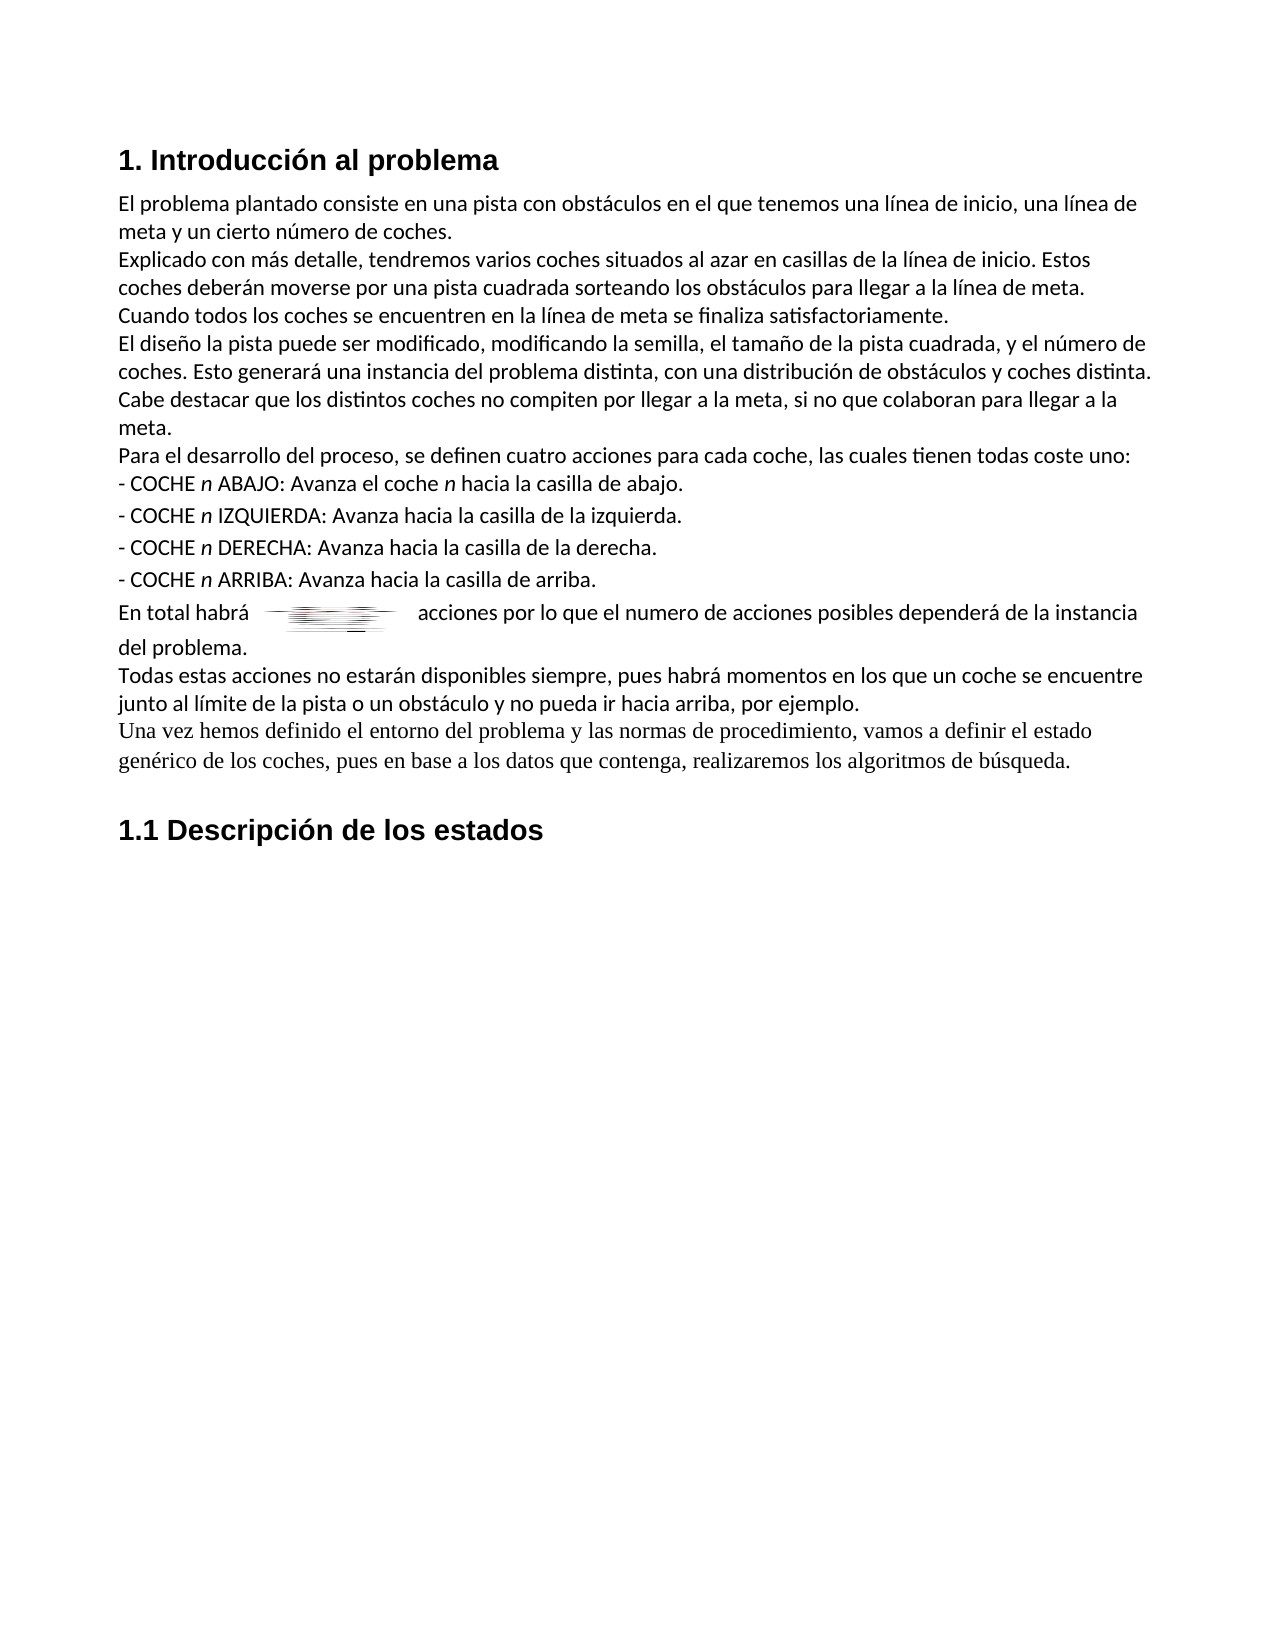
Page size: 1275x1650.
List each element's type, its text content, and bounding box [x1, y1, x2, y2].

text Explicado con más detalle, tendremos varios coches situados al azar en casillas de la línea de inicio. Estos coches deberán moverse por una pista cuadrada sorteando los obstáculos para llegar a la línea de meta. Cuando todos los coches se encuentren en la línea de meta se finaliza satisfactoriamente. [118, 245, 1157, 329]
text El problema plantado consiste en una pista con obstáculos en el que tenemos una línea de inicio, una línea de meta y un cierto número de coches. [118, 189, 1157, 245]
text Todas estas acciones no estarán disponibles siempre, pues habrá momentos en los que un coche se encuentre junto al límite de la pista o un obstáculo y no pueda ir hacia arriba, por ejemplo. [118, 661, 1157, 717]
text - COCHE n DERECHA: Avanza hacia la casilla de la derecha. [118, 533, 1157, 562]
text Para el desarrollo del proceso, se definen cuatro acciones para cada coche, las cuales tienen todas coste uno: [118, 441, 1157, 469]
text - COCHE n IZQUIERDA: Avanza hacia la casilla de la izquierda. [118, 501, 1157, 529]
text - COCHE n ABAJO: Avanza el coche n hacia la casilla de abajo. [118, 469, 1157, 497]
subtitle 1. Introducción al problema [118, 143, 1157, 177]
text - COCHE n ARRIBA: Avanza hacia la casilla de arriba. [118, 566, 1157, 594]
text Una vez hemos definido el entorno del problema y las normas de procedimiento, vamos a definir el estado genérico de los coches, pues en base a los datos que contenga, realizaremos los algoritmos de búsqueda. [118, 717, 1157, 774]
text En total habrá acciones por lo que el numero de acciones posibles dependerá de la instancia del problema. [118, 598, 1157, 661]
list Descripción de los estados [118, 813, 1157, 847]
text Cabe destacar que los distintos coches no compiten por llegar a la meta, si no que colaboran para llegar a la meta. [118, 385, 1157, 441]
text El diseño la pista puede ser modificado, modificando la semilla, el tamaño de la pista cuadrada, y el número de coches. Esto generará una instancia del problema distinta, con una distribución de obstáculos y coches distinta. [118, 329, 1157, 385]
